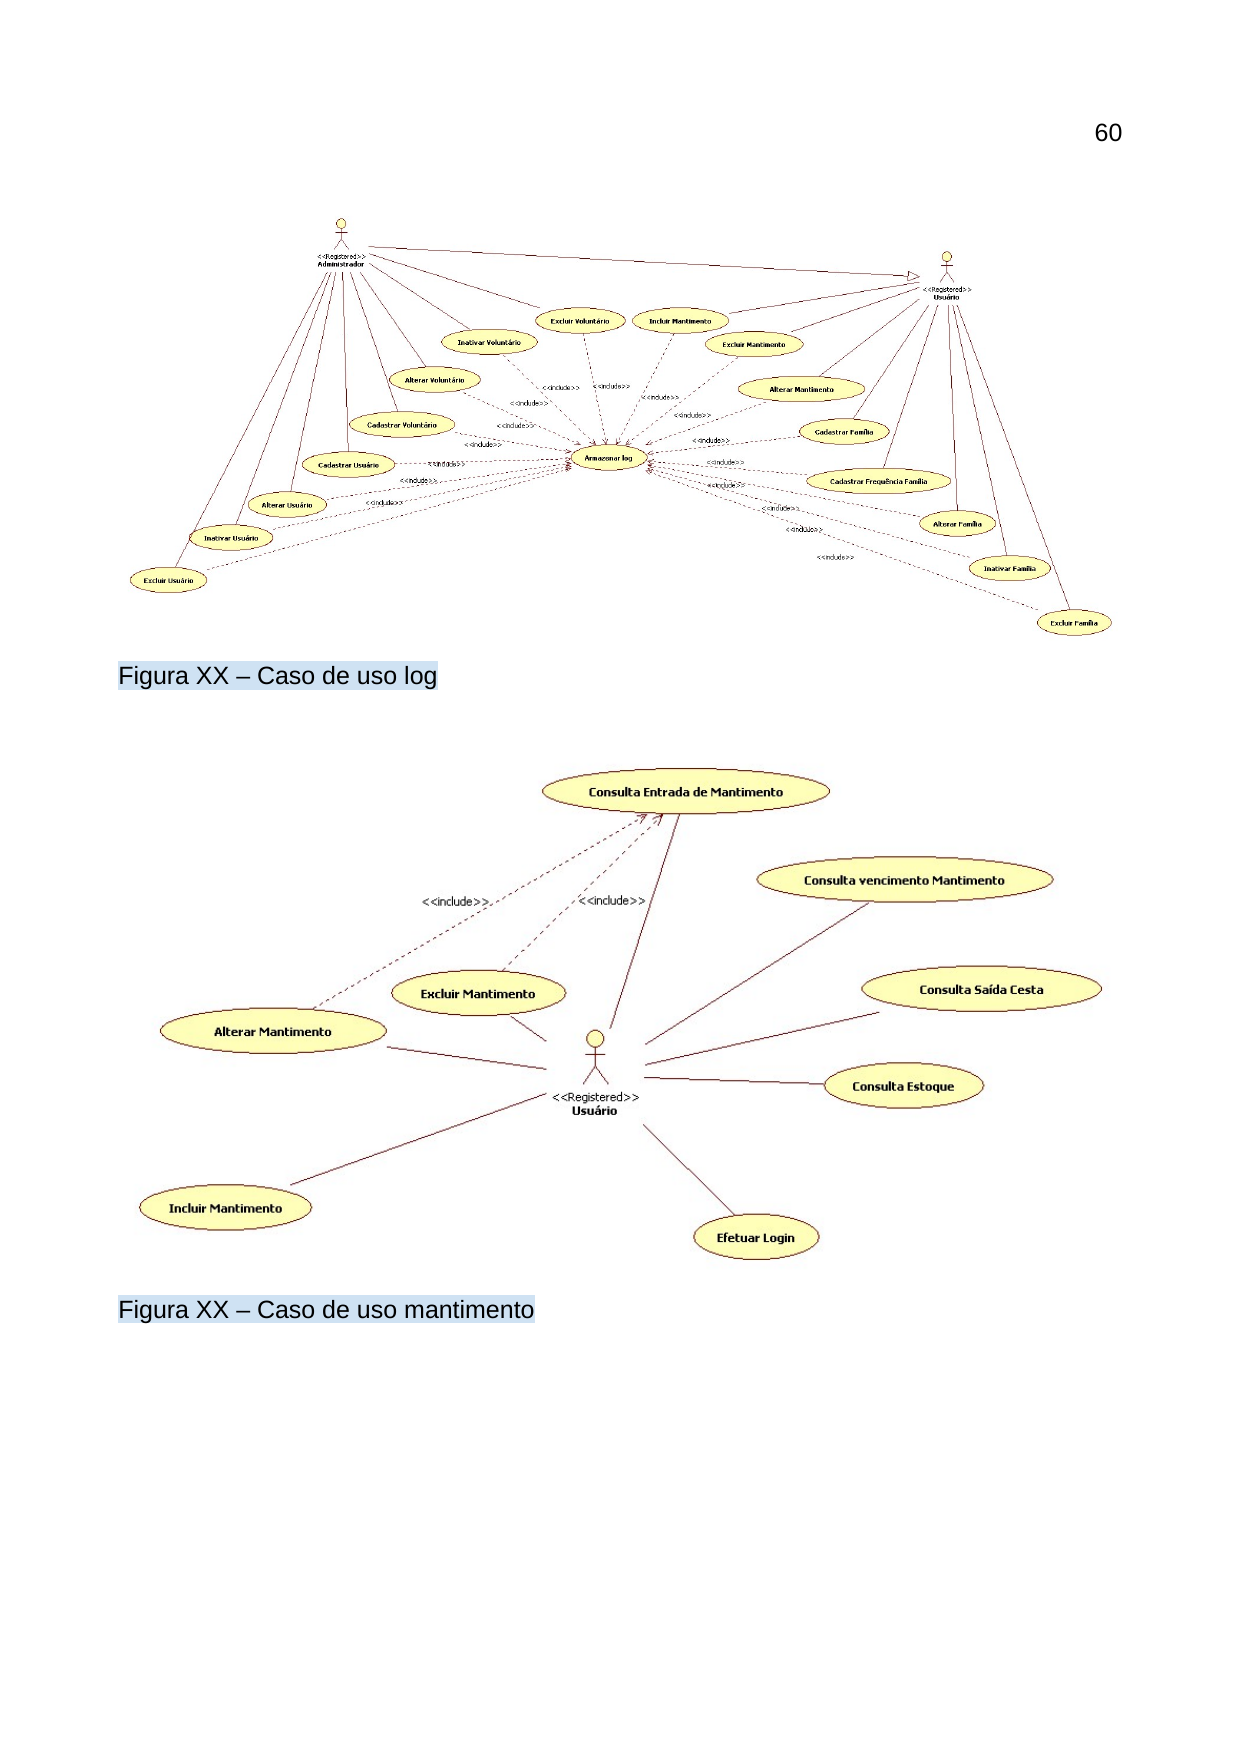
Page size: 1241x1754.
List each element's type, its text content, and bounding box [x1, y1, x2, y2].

text Figura XX – Caso de uso mantimento [118, 1281, 1122, 1323]
text Figura XX – Caso de uso log [118, 647, 1122, 690]
picture [118, 747, 1123, 1281]
picture [118, 206, 1123, 647]
